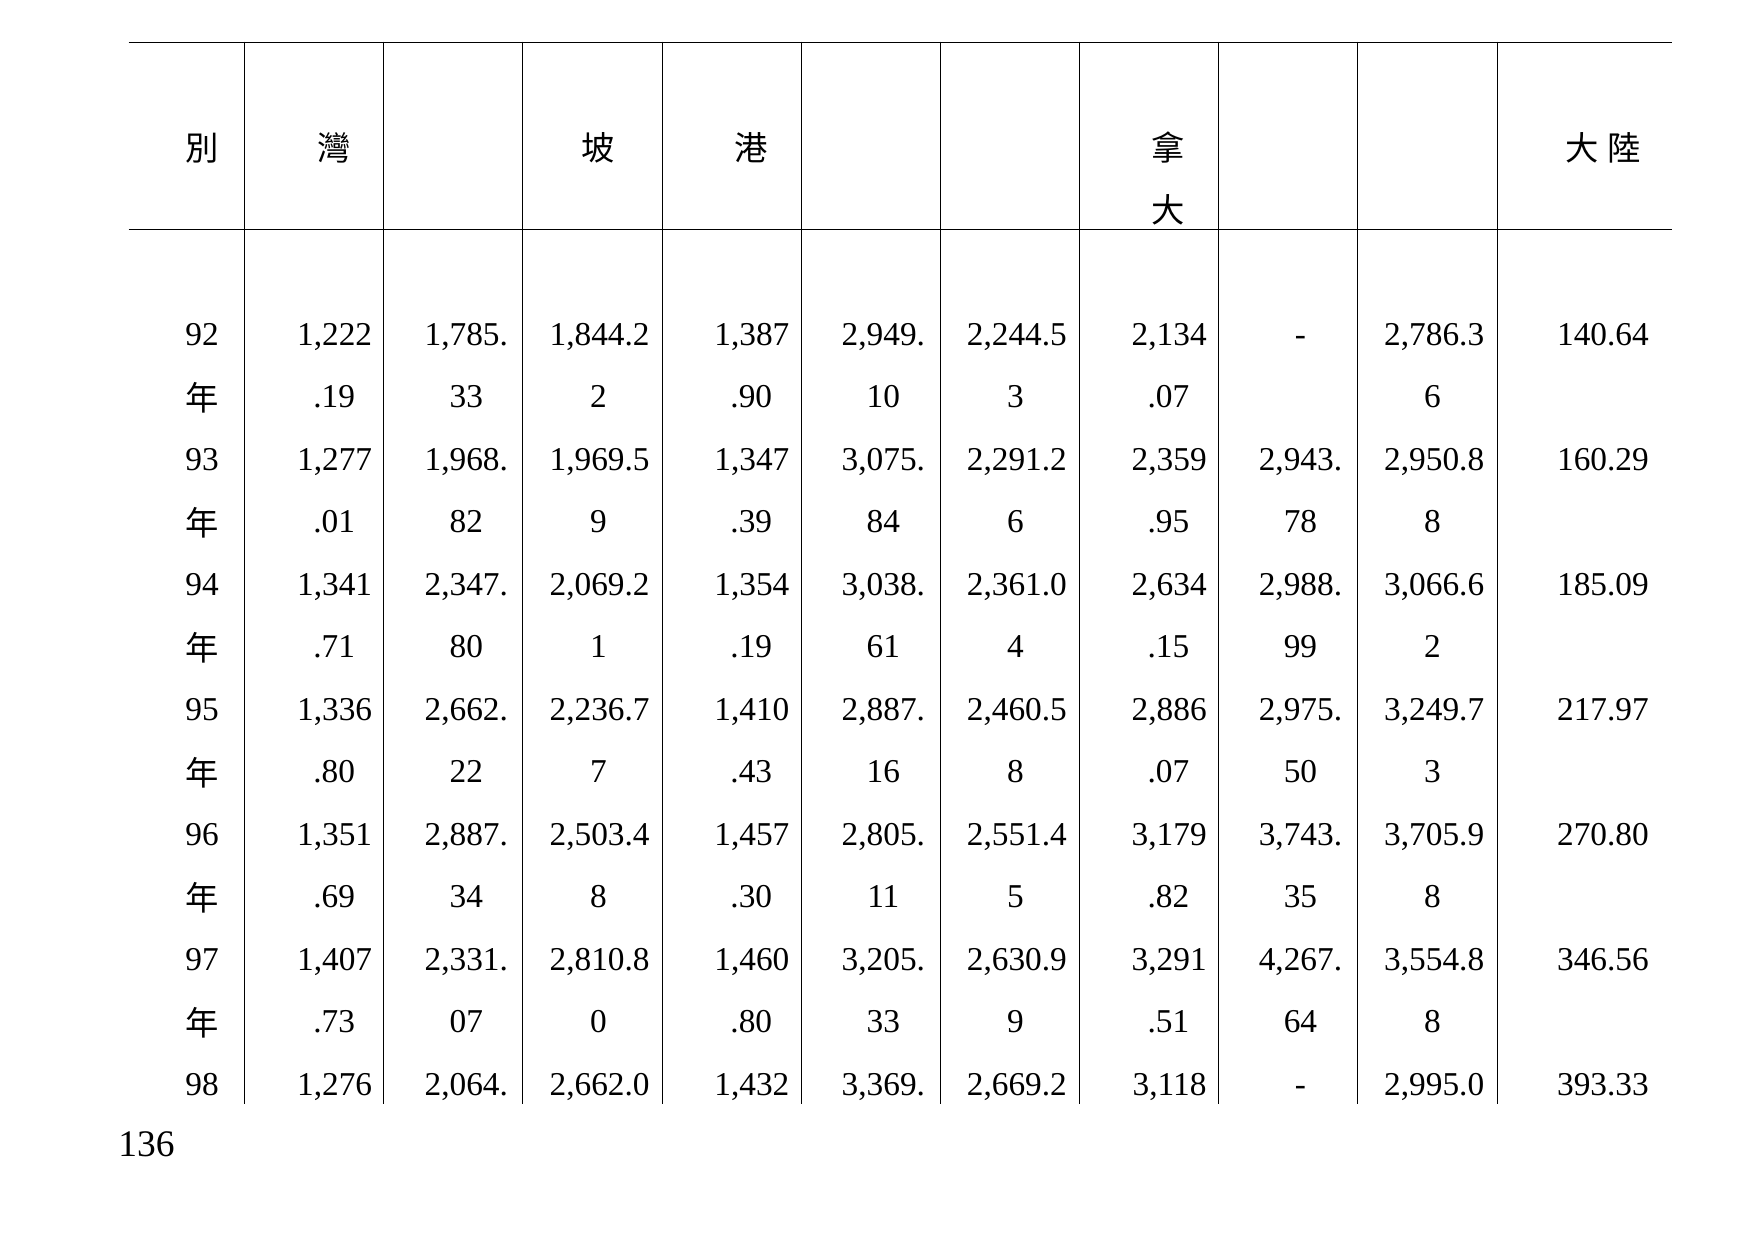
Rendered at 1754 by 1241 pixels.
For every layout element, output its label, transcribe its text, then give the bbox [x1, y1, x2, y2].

table_cell 3,554.88 [1358, 917, 1497, 1042]
table_cell 2,236.77 [523, 667, 662, 792]
table_cell 3,118 [1080, 1042, 1218, 1104]
table_cell 2,551.45 [941, 792, 1079, 917]
table_cell 1,407.73 [245, 917, 383, 1042]
table_cell 2,662.0 [523, 1042, 662, 1104]
table_header 灣 [245, 43, 383, 229]
table_header 大陸 [1498, 43, 1672, 229]
table_cell 2,887.16 [802, 667, 940, 792]
table_cell 1,336.80 [245, 667, 383, 792]
table_cell 1,347.39 [663, 417, 801, 542]
table_cell 2,347.80 [384, 542, 522, 667]
table_cell 97年 [129, 917, 244, 1042]
table_cell 2,805.11 [802, 792, 940, 917]
table_header 拿大 [1080, 43, 1218, 229]
table_cell 2,988.99 [1219, 542, 1357, 667]
table_cell 346.56 [1498, 917, 1672, 1042]
table_cell 2,291.26 [941, 417, 1079, 542]
table_cell 1,410.43 [663, 667, 801, 792]
table_cell 2,949.10 [802, 230, 940, 417]
table_cell 2,887.34 [384, 792, 522, 917]
table_cell 4,267.64 [1219, 917, 1357, 1042]
table_header [1219, 43, 1357, 229]
table_cell 160.29 [1498, 417, 1672, 542]
table_cell 3,705.98 [1358, 792, 1497, 917]
table_cell 2,069.21 [523, 542, 662, 667]
table_header [941, 43, 1079, 229]
table_cell 2,361.04 [941, 542, 1079, 667]
table_cell 2,634.15 [1080, 542, 1218, 667]
table_cell 3,179.82 [1080, 792, 1218, 917]
table_cell 2,331.07 [384, 917, 522, 1042]
table_cell 270.80 [1498, 792, 1672, 917]
table_cell 2,810.80 [523, 917, 662, 1042]
table_cell 2,630.99 [941, 917, 1079, 1042]
table_cell 1,354.19 [663, 542, 801, 667]
table_cell 3,075.84 [802, 417, 940, 542]
table_cell 185.09 [1498, 542, 1672, 667]
table_header 別 [129, 43, 244, 229]
table_cell 2,662.22 [384, 667, 522, 792]
table_cell 2,064. [384, 1042, 522, 1104]
table_cell 1,460.80 [663, 917, 801, 1042]
table_cell 3,038.61 [802, 542, 940, 667]
table_cell 3,369. [802, 1042, 940, 1104]
table_cell 1,341.71 [245, 542, 383, 667]
table_cell 2,359.95 [1080, 417, 1218, 542]
table_cell 217.97 [1498, 667, 1672, 792]
table_cell 1,222.19 [245, 230, 383, 417]
table_cell 93年 [129, 417, 244, 542]
table_cell 2,669.2 [941, 1042, 1079, 1104]
table_cell 94年 [129, 542, 244, 667]
table_header 坡 [523, 43, 662, 229]
table_cell 3,249.73 [1358, 667, 1497, 792]
table_cell 2,134.07 [1080, 230, 1218, 417]
table_cell 2,995.0 [1358, 1042, 1497, 1104]
table_cell 98 [129, 1042, 244, 1104]
table_cell 1,387.90 [663, 230, 801, 417]
table_header [384, 43, 522, 229]
table_cell 1,351.69 [245, 792, 383, 917]
table_cell 2,786.36 [1358, 230, 1497, 417]
table_cell 3,066.62 [1358, 542, 1497, 667]
table_cell 2,943.78 [1219, 417, 1357, 542]
table_cell 1,432 [663, 1042, 801, 1104]
table_cell 1,969.59 [523, 417, 662, 542]
table_cell 1,277.01 [245, 417, 383, 542]
table_cell 2,503.48 [523, 792, 662, 917]
table_cell 1,844.22 [523, 230, 662, 417]
table_cell 1,276 [245, 1042, 383, 1104]
table_cell 2,886.07 [1080, 667, 1218, 792]
table_cell 3,743.35 [1219, 792, 1357, 917]
table_cell 3,291.51 [1080, 917, 1218, 1042]
table_cell 2,244.53 [941, 230, 1079, 417]
table_cell 2,460.58 [941, 667, 1079, 792]
table_cell - [1219, 230, 1357, 417]
table_cell - [1219, 1042, 1357, 1104]
table_cell 2,950.88 [1358, 417, 1497, 542]
table_header [1358, 43, 1497, 229]
table_cell 96年 [129, 792, 244, 917]
table_cell 1,968.82 [384, 417, 522, 542]
table_cell 1,785.33 [384, 230, 522, 417]
table_cell 95年 [129, 667, 244, 792]
table_header [802, 43, 940, 229]
table_cell 393.33 [1498, 1042, 1672, 1104]
table_cell 140.64 [1498, 230, 1672, 417]
table_cell 92年 [129, 230, 244, 417]
table_header 港 [663, 43, 801, 229]
table_cell 1,457.30 [663, 792, 801, 917]
table_cell 3,205.33 [802, 917, 940, 1042]
table_cell 2,975.50 [1219, 667, 1357, 792]
